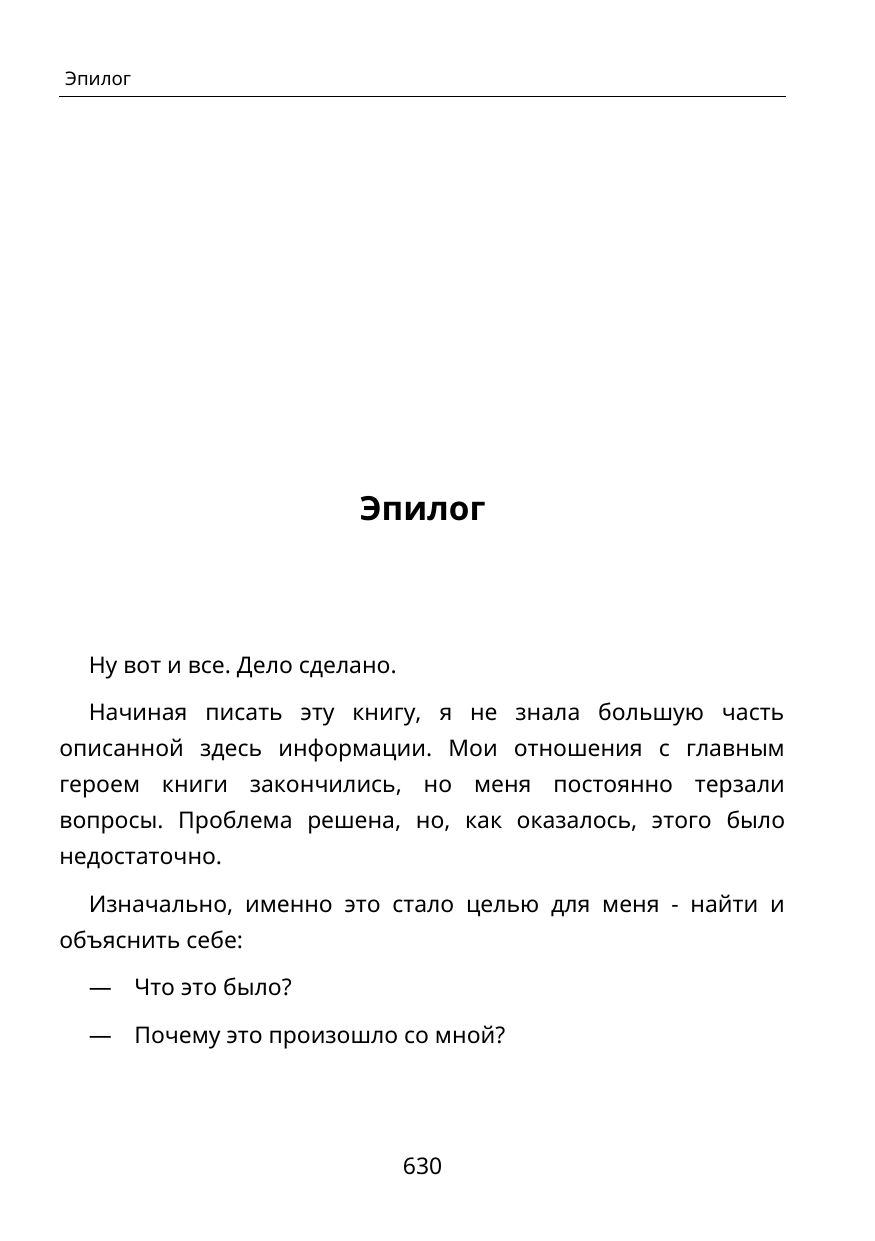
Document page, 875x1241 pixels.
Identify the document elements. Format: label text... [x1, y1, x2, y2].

text Изначально, именно это стало целью для меня - найти и объяснить себе: [59, 888, 786, 955]
text Начиная писать эту книгу, я не знала большую часть описанной здесь информации. Мои отношения с главным героем книги закончились, но меня постоянно терзали вопросы. Проблема решена, но, как оказалось, этого было недостаточно. [59, 696, 786, 871]
list Почему это произошло со мной? [59, 1019, 786, 1050]
subtitle Эпилог [59, 480, 786, 530]
text Ну вот и все. Дело сделано. [59, 648, 786, 680]
list Что это было? [59, 971, 786, 1003]
